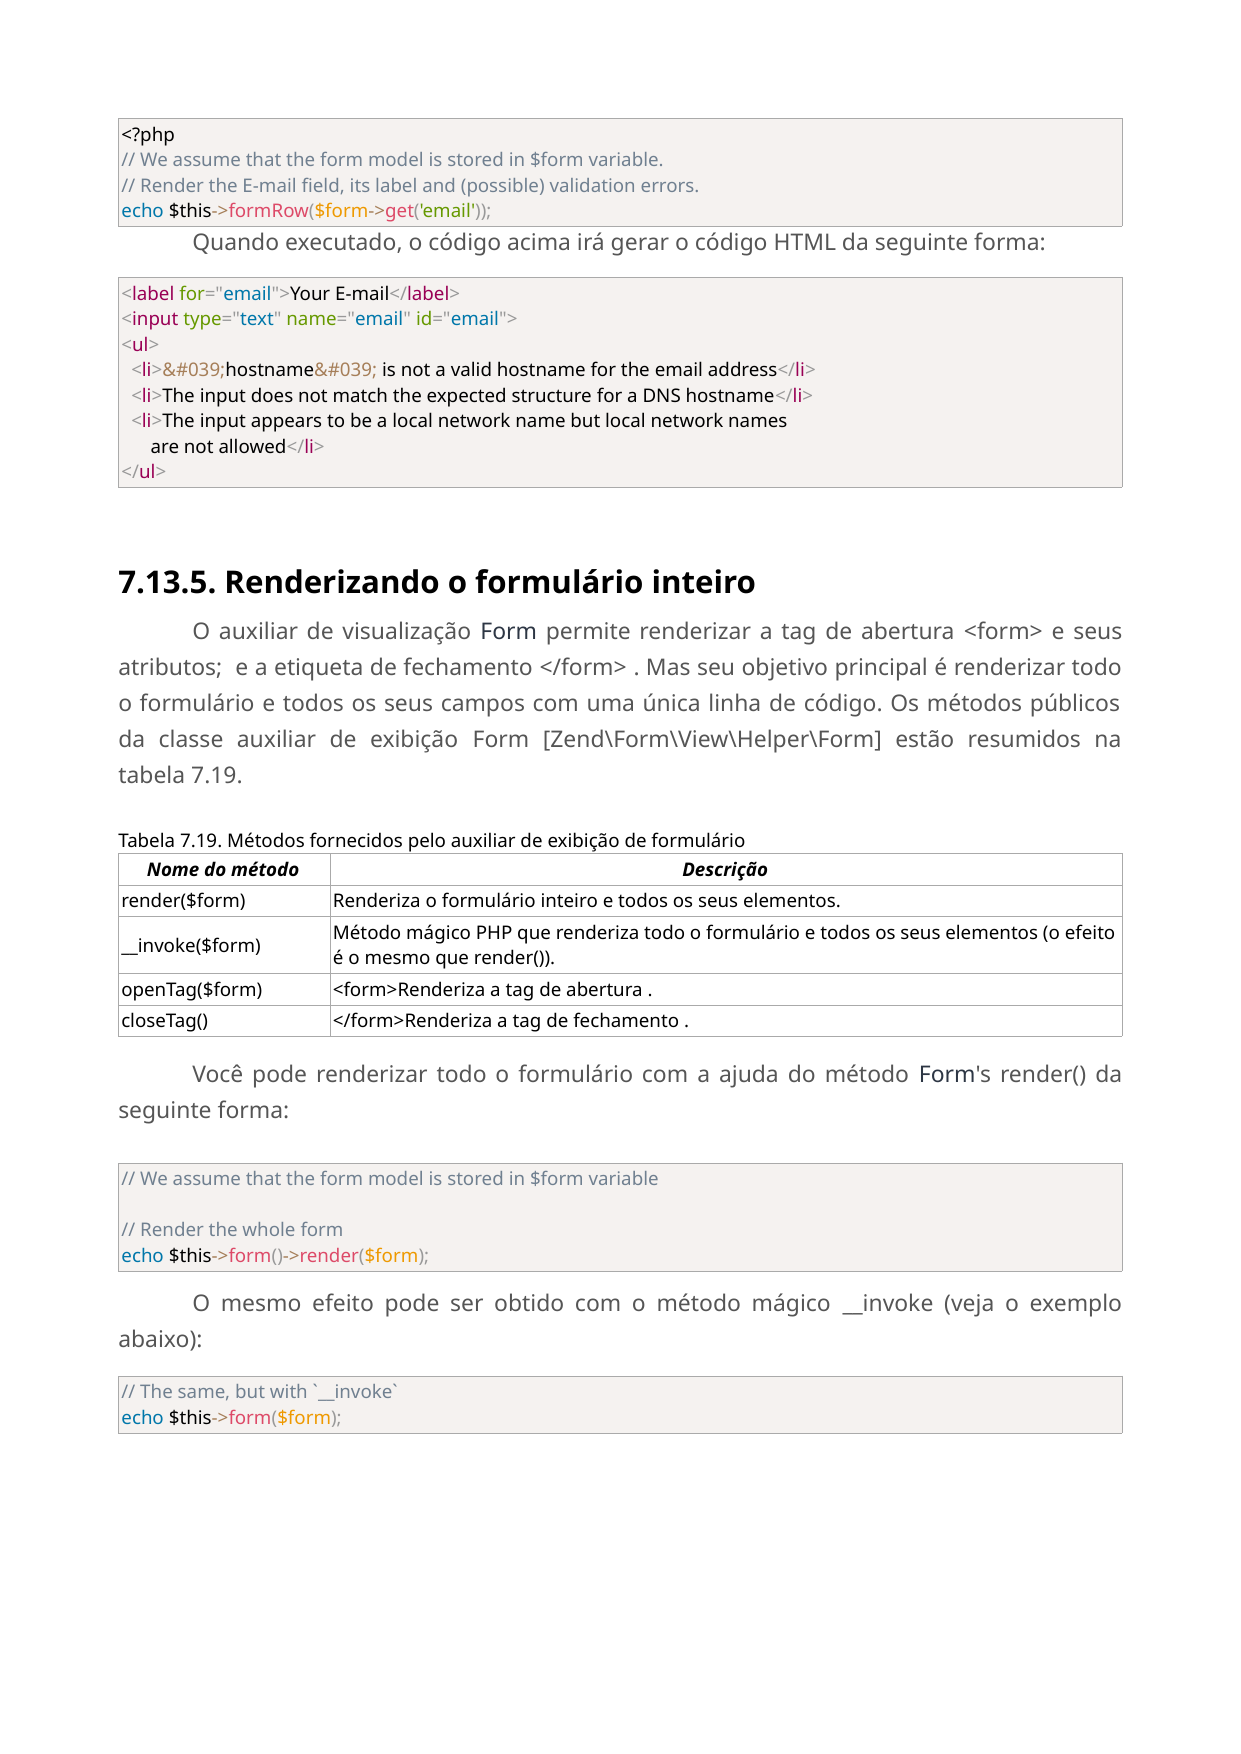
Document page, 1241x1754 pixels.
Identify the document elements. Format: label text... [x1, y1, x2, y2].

text <?php [119, 119, 1122, 144]
table_header Nome do método [119, 854, 330, 885]
text <ul> [119, 328, 1122, 353]
text <label for="email">Your E-mail</label> [119, 278, 1122, 302]
subtitle 7.13.5. Renderizando o formulário inteiro [118, 560, 1122, 602]
text O mesmo efeito pode ser obtido com o método mágico __invoke (veja o exemplo abaixo): [118, 1287, 1122, 1354]
text Tabela 7.19. Métodos fornecidos pelo auxiliar de exibição de formulário [118, 828, 1122, 853]
text <input type="text" name="email" id="email"> [119, 302, 1122, 328]
text Quando executado, o código acima irá gerar o código HTML da seguinte forma: [118, 227, 1122, 257]
table_cell openTag($form) [119, 974, 330, 1004]
text // We assume that the form model is stored in $form variable. [119, 144, 1122, 169]
text <li>The input does not match the expected structure for a DNS hostname</li> [119, 379, 1122, 404]
text // We assume that the form model is stored in $form variable [119, 1164, 1122, 1188]
text Você pode renderizar todo o formulário com a ajuda do método Form's render() da seguinte forma: [118, 1058, 1122, 1125]
text O auxiliar de visualização Form permite renderizar a tag de abertura <form> e seus atributos; e a etiqueta de fechamento </form> . Mas seu objetivo principal é renderizar todo o formulário e todos os seus campos com uma única linha de código. Os métodos públicos da classe auxiliar de exibição Form [Zend\Form\View\Helper\Form] estão resumidos na tabela 7.19. [118, 615, 1122, 790]
table_cell closeTag() [119, 1006, 330, 1036]
text are not allowed</li> [119, 430, 1122, 455]
table_cell <form>Renderiza a tag de abertura . [331, 974, 1122, 1004]
text echo $this->form()->render($form); [119, 1239, 1122, 1271]
text </ul> [119, 455, 1122, 487]
text <li>&#039;hostname&#039; is not a valid hostname for the email address</li> [119, 353, 1122, 379]
table_cell __invoke($form) [119, 917, 330, 973]
text echo $this->formRow($form->get('email')); [119, 195, 1122, 226]
text // Render the E-mail field, its label and (possible) validation errors. [119, 169, 1122, 195]
text echo $this->form($form); [119, 1401, 1122, 1433]
table_cell Renderiza o formulário inteiro e todos os seus elementos. [331, 886, 1122, 916]
table_cell </form>Renderiza a tag de fechamento . [331, 1006, 1122, 1036]
text <li>The input appears to be a local network name but local network names [119, 404, 1122, 430]
text // The same, but with `__invoke` [119, 1377, 1122, 1401]
table_cell Método mágico PHP que renderiza todo o formulário e todos os seus elementos (o efeito é o mesmo que render()). [331, 917, 1122, 973]
text // Render the whole form [119, 1214, 1122, 1239]
table_cell render($form) [119, 886, 330, 916]
table_header Descrição [331, 854, 1122, 885]
